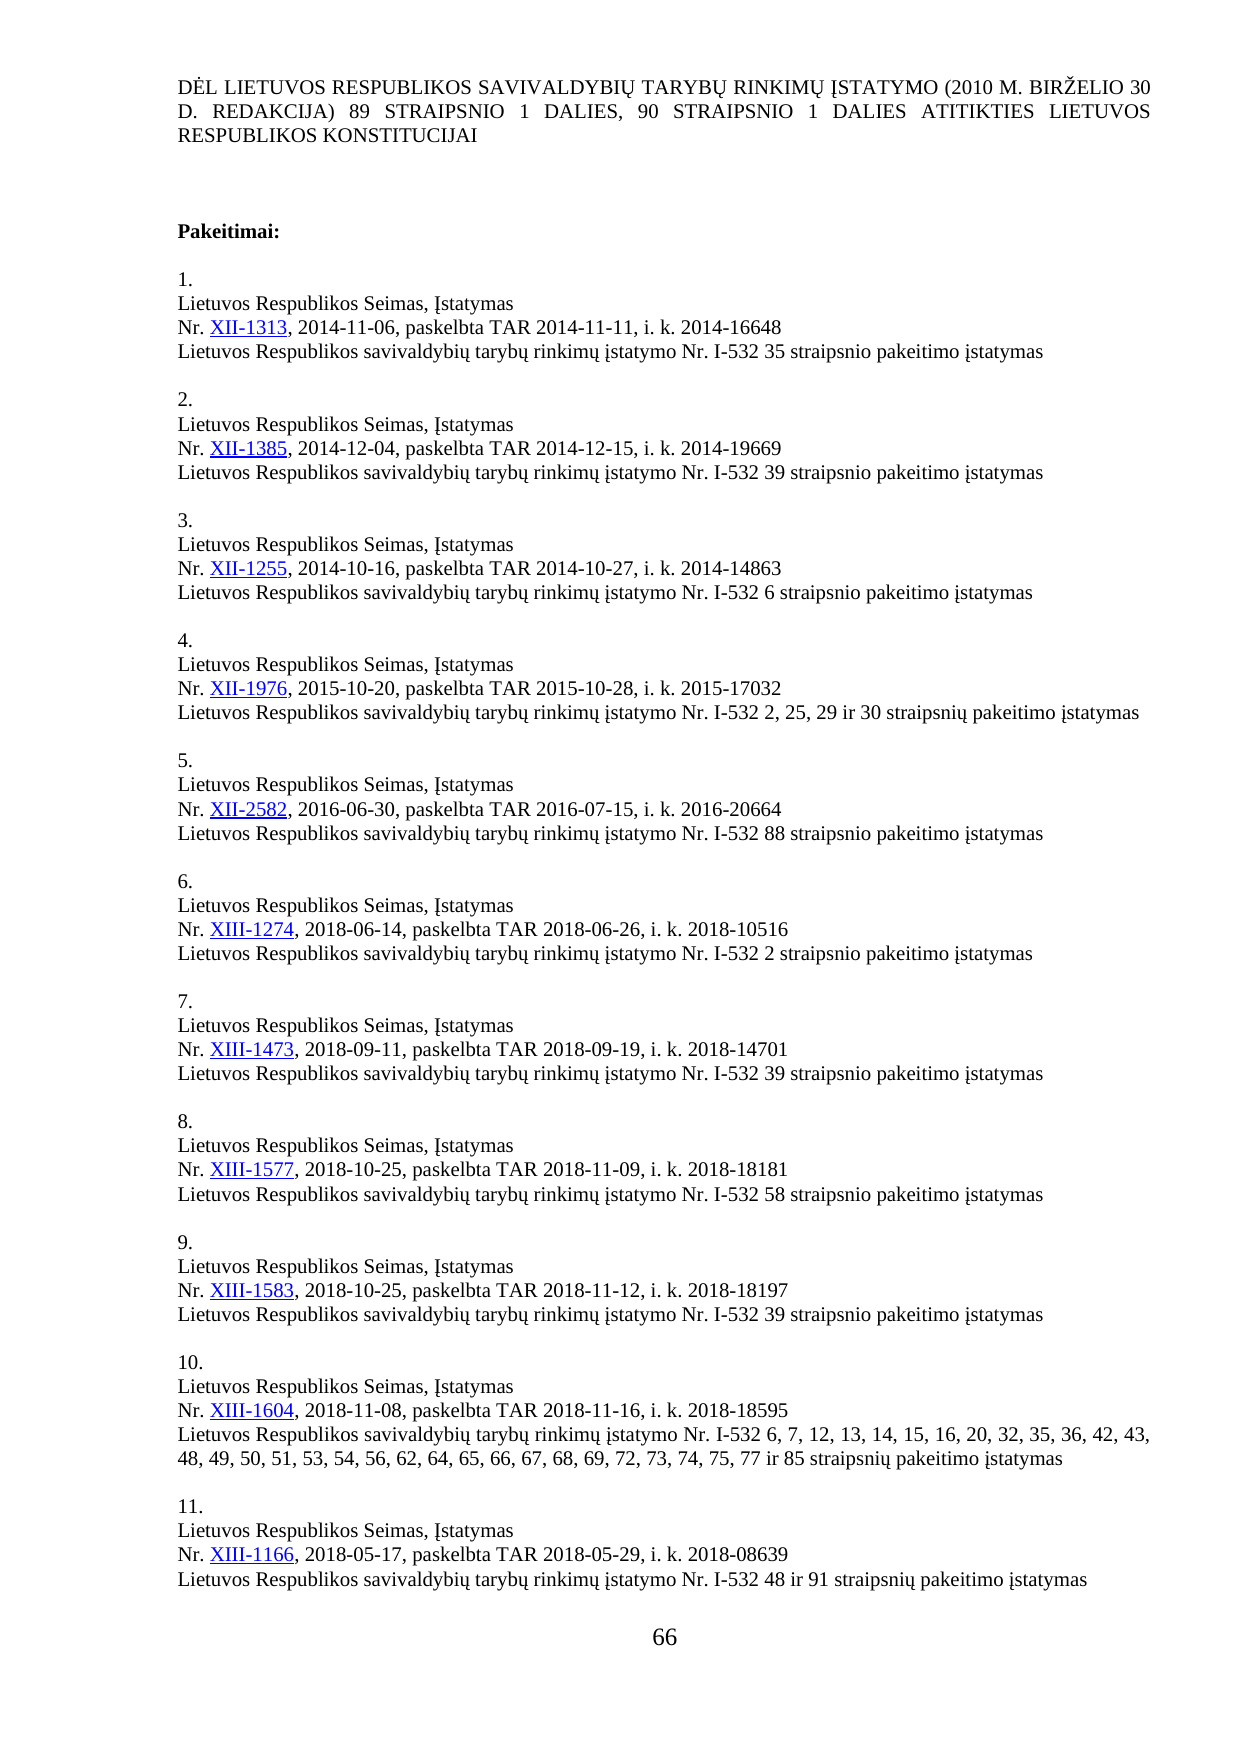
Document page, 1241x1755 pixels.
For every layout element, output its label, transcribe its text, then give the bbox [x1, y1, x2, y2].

text Lietuvos Respublikos Seimas, Įstatymas [177, 1013, 1152, 1037]
text Lietuvos Respublikos Seimas, Įstatymas [177, 1254, 1152, 1278]
text Lietuvos Respublikos Seimas, Įstatymas [177, 411, 1152, 436]
text Lietuvos Respublikos Seimas, Įstatymas [177, 532, 1152, 556]
text Nr. XIII-1577, 2018-10-25, paskelbta TAR 2018-11-09, i. k. 2018-18181 [177, 1157, 1152, 1181]
text Lietuvos Respublikos savivaldybių tarybų rinkimų įstatymo Nr. I-532 6 straipsnio pakeitimo įstatymas [177, 580, 1152, 604]
text Lietuvos Respublikos savivaldybių tarybų rinkimų įstatymo Nr. I-532 2 straipsnio pakeitimo įstatymas [177, 941, 1152, 965]
text Pakeitimai: [177, 219, 1152, 243]
text Nr. XII-2582, 2016-06-30, paskelbta TAR 2016-07-15, i. k. 2016-20664 [177, 796, 1152, 821]
text 5. [177, 748, 1152, 772]
text Lietuvos Respublikos Seimas, Įstatymas [177, 1518, 1152, 1542]
text 10. [177, 1350, 1152, 1374]
text Lietuvos Respublikos Seimas, Įstatymas [177, 893, 1152, 917]
text 7. [177, 989, 1152, 1013]
text 4. [177, 628, 1152, 652]
text 3. [177, 508, 1152, 532]
text Nr. XIII-1473, 2018-09-11, paskelbta TAR 2018-09-19, i. k. 2018-14701 [177, 1037, 1152, 1061]
text DĖL LIETUVOS RESPUBLIKOS SAVIVALDYBIŲ TARYBŲ RINKIMŲ ĮSTATYMO (2010 M. BIRŽELIO 30 D. REDAKCIJA) 89 STRAIPSNIO 1 DALIES, 90 STRAIPSNIO 1 DALIES ATITIKTIES LIETUVOS RESPUBLIKOS KONSTITUCIJAI [177, 75, 1152, 147]
text Lietuvos Respublikos Seimas, Įstatymas [177, 291, 1152, 315]
text Nr. XII-1976, 2015-10-20, paskelbta TAR 2015-10-28, i. k. 2015-17032 [177, 676, 1152, 700]
text 11. [177, 1494, 1152, 1518]
text Lietuvos Respublikos Seimas, Įstatymas [177, 652, 1152, 676]
text 2. [177, 387, 1152, 411]
text Nr. XII-1313, 2014-11-06, paskelbta TAR 2014-11-11, i. k. 2014-16648 [177, 315, 1152, 339]
text Lietuvos Respublikos Seimas, Įstatymas [177, 1133, 1152, 1157]
text Lietuvos Respublikos Seimas, Įstatymas [177, 1374, 1152, 1398]
text Lietuvos Respublikos savivaldybių tarybų rinkimų įstatymo Nr. I-532 6, 7, 12, 13, 14, 15, 16, 20, 32, 35, 36, 42, 43, 48, 49, 50, 51, 53, 54, 56, 62, 64, 65, 66, 67, 68, 69, 72, 73, 74, 75, 77 ir 85 straipsnių pakeitimo įstatymas [177, 1422, 1152, 1470]
text Lietuvos Respublikos Seimas, Įstatymas [177, 772, 1152, 796]
text 6. [177, 869, 1152, 893]
text Nr. XIII-1604, 2018-11-08, paskelbta TAR 2018-11-16, i. k. 2018-18595 [177, 1398, 1152, 1422]
text Nr. XII-1385, 2014-12-04, paskelbta TAR 2014-12-15, i. k. 2014-19669 [177, 436, 1152, 459]
text Nr. XIII-1583, 2018-10-25, paskelbta TAR 2018-11-12, i. k. 2018-18197 [177, 1278, 1152, 1302]
text Lietuvos Respublikos savivaldybių tarybų rinkimų įstatymo Nr. I-532 88 straipsnio pakeitimo įstatymas [177, 821, 1152, 844]
text Nr. XIII-1274, 2018-06-14, paskelbta TAR 2018-06-26, i. k. 2018-10516 [177, 917, 1152, 941]
text 9. [177, 1229, 1152, 1254]
text 1. [177, 267, 1152, 291]
text Lietuvos Respublikos savivaldybių tarybų rinkimų įstatymo Nr. I-532 39 straipsnio pakeitimo įstatymas [177, 459, 1152, 484]
text Lietuvos Respublikos savivaldybių tarybų rinkimų įstatymo Nr. I-532 58 straipsnio pakeitimo įstatymas [177, 1181, 1152, 1206]
text Lietuvos Respublikos savivaldybių tarybų rinkimų įstatymo Nr. I-532 35 straipsnio pakeitimo įstatymas [177, 339, 1152, 363]
text Lietuvos Respublikos savivaldybių tarybų rinkimų įstatymo Nr. I-532 2, 25, 29 ir 30 straipsnių pakeitimo įstatymas [177, 700, 1152, 724]
text Nr. XIII-1166, 2018-05-17, paskelbta TAR 2018-05-29, i. k. 2018-08639 [177, 1542, 1152, 1566]
text 8. [177, 1109, 1152, 1133]
text Lietuvos Respublikos savivaldybių tarybų rinkimų įstatymo Nr. I-532 39 straipsnio pakeitimo įstatymas [177, 1302, 1152, 1326]
text Lietuvos Respublikos savivaldybių tarybų rinkimų įstatymo Nr. I-532 48 ir 91 straipsnių pakeitimo įstatymas [177, 1566, 1152, 1591]
text Lietuvos Respublikos savivaldybių tarybų rinkimų įstatymo Nr. I-532 39 straipsnio pakeitimo įstatymas [177, 1061, 1152, 1085]
text Nr. XII-1255, 2014-10-16, paskelbta TAR 2014-10-27, i. k. 2014-14863 [177, 556, 1152, 580]
